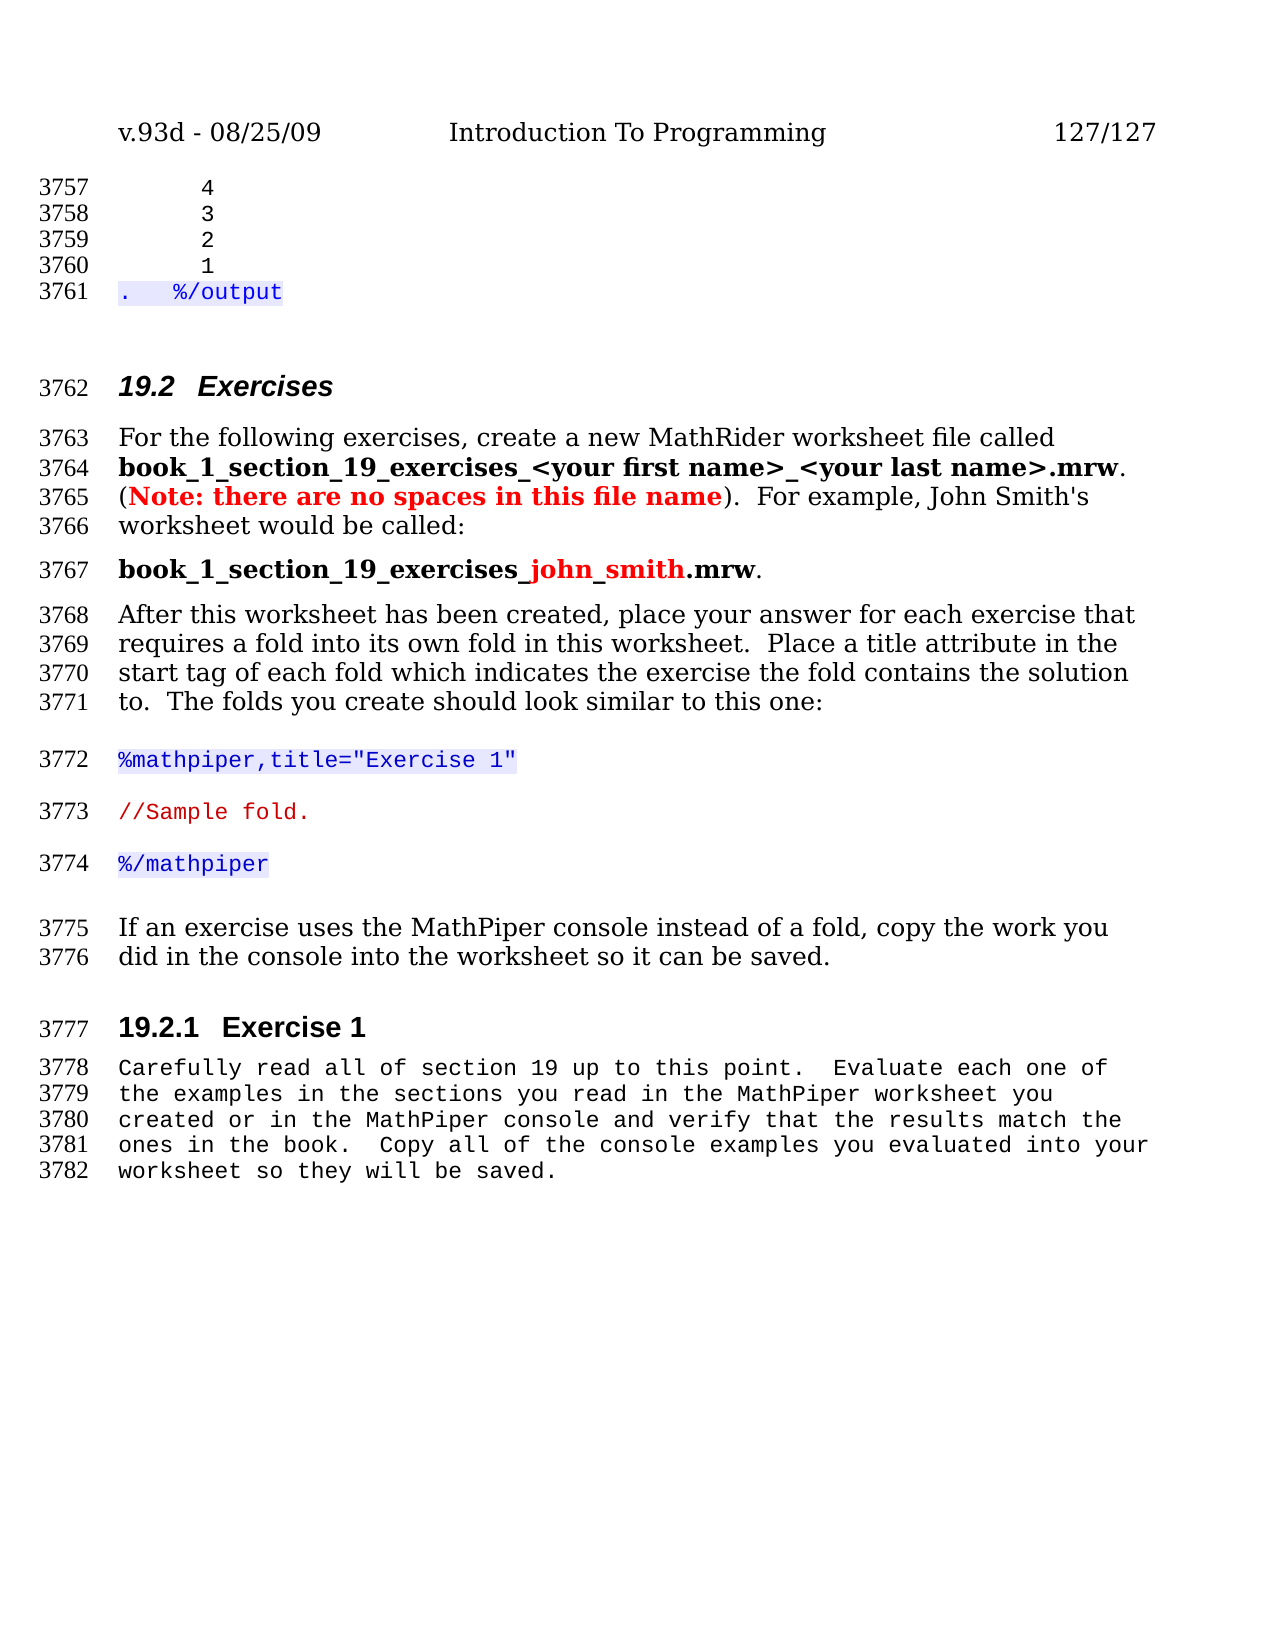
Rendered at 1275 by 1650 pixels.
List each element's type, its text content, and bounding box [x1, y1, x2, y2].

text 1 [118, 254, 1157, 281]
text book_1_section_19_exercises_john_smith.mrw. [118, 556, 1157, 585]
text 2 [118, 229, 1157, 254]
text After this worksheet has been created, place your answer for each exercise that requires a fold into its own fold in this worksheet. Place a title attribute in the start tag of each fold which indicates the exercise the fold contains the solution to. The folds you create should look similar to this one: [118, 600, 1157, 717]
text 3 [118, 203, 1157, 229]
text Carefully read all of section 19 up to this point. Evaluate each one of the examples in the sections you read in the MathPiper worksheet you created or in the MathPiper console and verify that the results match the ones in the book. Copy all of the console examples you evaluated into your worksheet so they will be saved. [118, 1056, 1157, 1186]
text . %/output [118, 281, 1157, 306]
subtitle Exercise 1 [118, 1011, 1157, 1044]
text 4 [118, 177, 1157, 203]
text %mathpiper,title="Exercise 1" [118, 748, 1157, 774]
text For the following exercises, create a new MathRider worksheet file called book_1_section_19_exercises_<your first name>_<your last name>.mrw. (Note: there are no spaces in this file name). For example, John Smith's worksheet would be called: [118, 423, 1157, 541]
text %/mathpiper [118, 852, 1157, 878]
text If an exercise uses the MathPiper console instead of a fold, copy the work you did in the console into the worksheet so it can be saved. [118, 913, 1157, 971]
text //Sample fold. [118, 800, 1157, 826]
subtitle Exercises [118, 369, 1157, 402]
